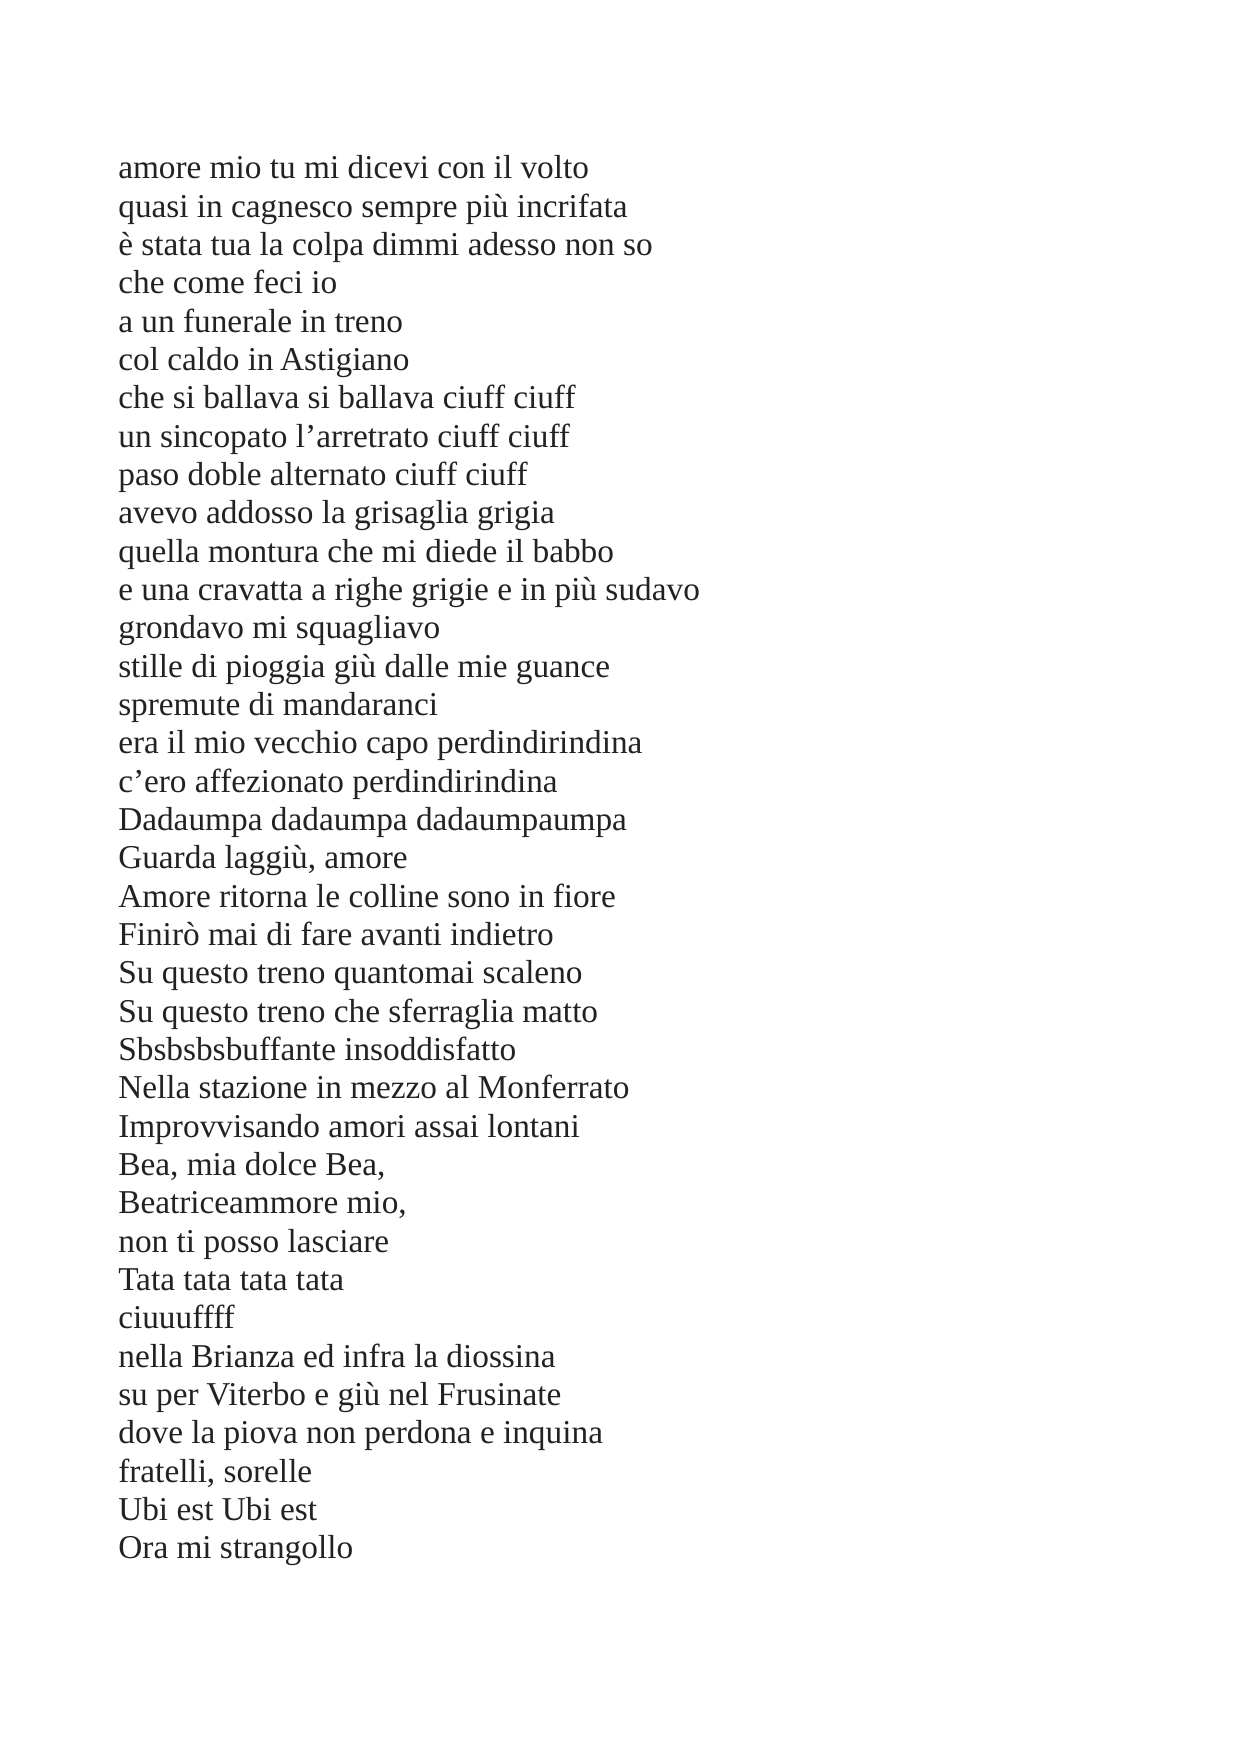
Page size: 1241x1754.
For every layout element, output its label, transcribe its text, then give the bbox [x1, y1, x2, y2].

text quasi in cagnesco sempre più incrifata [118, 186, 1122, 224]
text Guarda laggiù, amore [118, 838, 1122, 876]
text ciuuuffff [118, 1298, 1122, 1336]
text c’ero affezionato perdindirindina [118, 761, 1122, 799]
text Ubi est Ubi est [118, 1489, 1122, 1528]
text su per Viterbo e giù nel Frusinate [118, 1374, 1122, 1413]
text era il mio vecchio capo perdindirindina [118, 723, 1122, 761]
text che come feci io [118, 263, 1122, 301]
text Bea, mia dolce Bea, [118, 1144, 1122, 1183]
text è stata tua la colpa dimmi adesso non so [118, 224, 1122, 263]
text col caldo in Astigiano [118, 339, 1122, 378]
text Su questo treno quantomai scaleno [118, 953, 1122, 991]
text e una cravatta a righe grigie e in più sudavo [118, 569, 1122, 608]
text Finirò mai di fare avanti indietro [118, 914, 1122, 953]
text Improvvisando amori assai lontani [118, 1106, 1122, 1144]
text Beatriceammore mio, [118, 1183, 1122, 1221]
text dove la piova non perdona e inquina [118, 1413, 1122, 1451]
text spremute di mandaranci [118, 684, 1122, 723]
text stille di pioggia giù dalle mie guance [118, 646, 1122, 684]
text quella montura che mi diede il babbo [118, 531, 1122, 569]
text Amore ritorna le colline sono in fiore [118, 876, 1122, 914]
text Tata tata tata tata [118, 1259, 1122, 1298]
text Ora mi strangollo [118, 1528, 1122, 1566]
text avevo addosso la grisaglia grigia [118, 493, 1122, 531]
text un sincopato l’arretrato ciuff ciuff [118, 416, 1122, 454]
text non ti posso lasciare [118, 1221, 1122, 1259]
text che si ballava si ballava ciuff ciuff [118, 378, 1122, 416]
text amore mio tu mi dicevi con il volto [118, 148, 1122, 186]
text fratelli, sorelle [118, 1451, 1122, 1489]
text Sbsbsbsbuffante insoddisfatto [118, 1029, 1122, 1068]
text a un funerale in treno [118, 301, 1122, 339]
text Dadaumpa dadaumpa dadaumpaumpa [118, 799, 1122, 838]
text Su questo treno che sferraglia matto [118, 991, 1122, 1029]
text nella Brianza ed infra la diossina [118, 1336, 1122, 1374]
text paso doble alternato ciuff ciuff [118, 454, 1122, 493]
text Nella stazione in mezzo al Monferrato [118, 1068, 1122, 1106]
text grondavo mi squagliavo [118, 608, 1122, 646]
